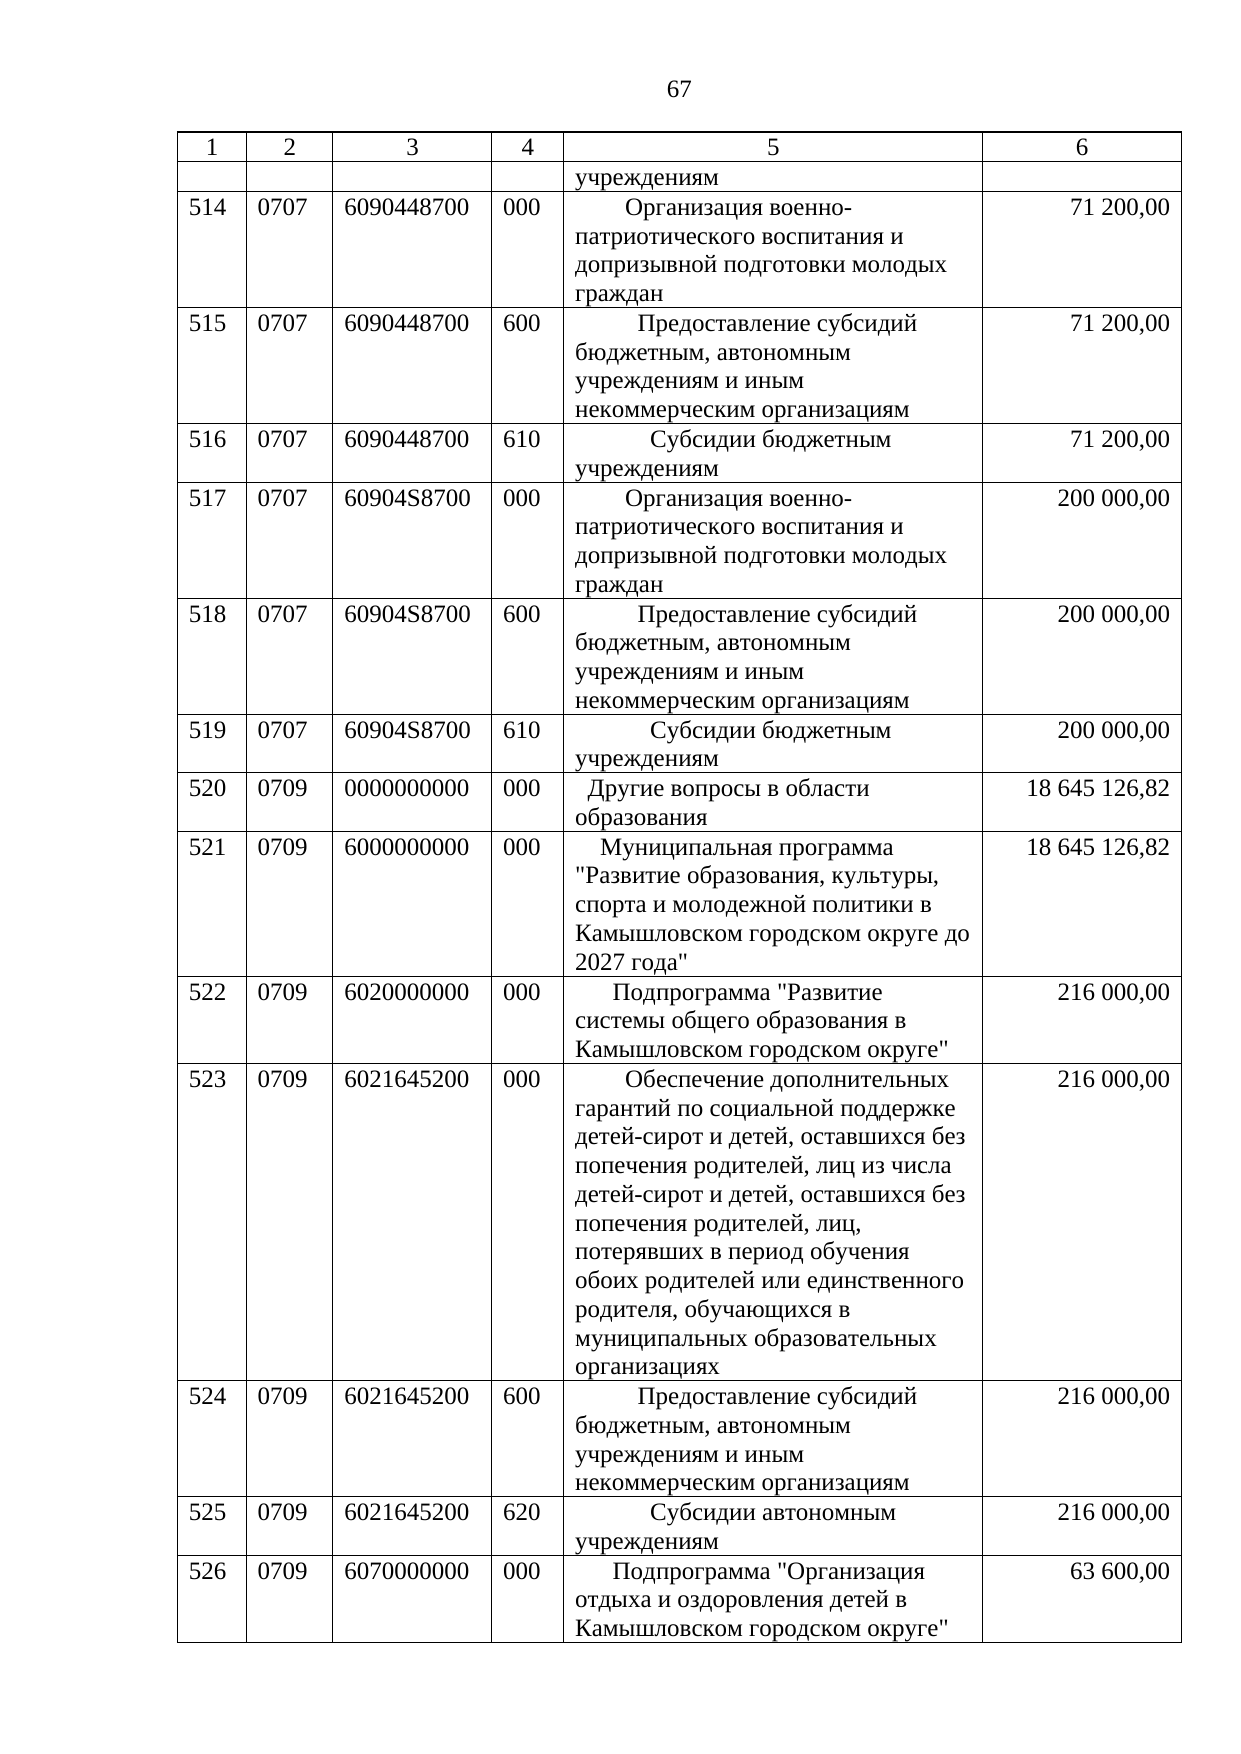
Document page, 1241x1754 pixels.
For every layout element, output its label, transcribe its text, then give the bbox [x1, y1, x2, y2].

table_cell 0000000000 [333, 773, 491, 831]
table_cell 0707 [247, 308, 332, 423]
table_cell 620 [492, 1497, 563, 1555]
table_cell 520 [178, 773, 246, 831]
table_cell учреждениям [564, 162, 982, 191]
table_header 5 [564, 133, 982, 161]
table_cell 6021645200 [333, 1497, 491, 1555]
table_cell 0707 [247, 599, 332, 714]
table_cell 6090448700 [333, 424, 491, 482]
table_header 4 [492, 133, 563, 161]
table_cell Организация военно-патриотического воспитания и допризывной подготовки молодых граждан [564, 483, 982, 598]
table_cell Субсидии бюджетным учреждениям [564, 424, 982, 482]
table_cell 0709 [247, 1556, 332, 1642]
table_cell 518 [178, 599, 246, 714]
table_cell 600 [492, 1381, 563, 1496]
table_cell 18 645 126,82 [983, 773, 1181, 831]
table_cell 6021645200 [333, 1381, 491, 1496]
table_cell 0709 [247, 1497, 332, 1555]
table_cell [247, 162, 332, 191]
table_cell Субсидии бюджетным учреждениям [564, 715, 982, 772]
table_cell 000 [492, 773, 563, 831]
table_cell 6000000000 [333, 832, 491, 976]
table_cell 71 200,00 [983, 192, 1181, 307]
table_cell 6020000000 [333, 977, 491, 1063]
table_cell 514 [178, 192, 246, 307]
table_cell 216 000,00 [983, 1064, 1181, 1380]
table_header 3 [333, 133, 491, 161]
table_cell 000 [492, 1556, 563, 1642]
table_cell 6090448700 [333, 308, 491, 423]
table_cell Обеспечение дополнительных гарантий по социальной поддержке детей-сирот и детей, оставшихся без попечения родителей, лиц из числа детей-сирот и детей, оставшихся без попечения родителей, лиц, потерявших в период обучения обоих родителей или единственного родителя, обучающихся в муниципальных образовательных организациях [564, 1064, 982, 1380]
table_cell Организация военно-патриотического воспитания и допризывной подготовки молодых граждан [564, 192, 982, 307]
table_cell Муниципальная программа "Развитие образования, культуры, спорта и молодежной политики в Камышловском городском округе до 2027 года" [564, 832, 982, 976]
table_cell 6070000000 [333, 1556, 491, 1642]
table_cell 525 [178, 1497, 246, 1555]
table_cell 63 600,00 [983, 1556, 1181, 1642]
table_cell 200 000,00 [983, 599, 1181, 714]
table_cell [178, 162, 246, 191]
table_cell 0707 [247, 483, 332, 598]
table_cell 000 [492, 832, 563, 976]
table_cell 216 000,00 [983, 1381, 1181, 1496]
table_cell Другие вопросы в области образования [564, 773, 982, 831]
table_cell 0707 [247, 192, 332, 307]
table_cell 18 645 126,82 [983, 832, 1181, 976]
table_cell 216 000,00 [983, 1497, 1181, 1555]
table_cell 610 [492, 424, 563, 482]
table_cell 523 [178, 1064, 246, 1380]
table_cell 6021645200 [333, 1064, 491, 1380]
table_cell 517 [178, 483, 246, 598]
table_cell 600 [492, 599, 563, 714]
table_header 6 [983, 133, 1181, 161]
table_cell Подпрограмма "Организация отдыха и оздоровления детей в Камышловском городском округе" [564, 1556, 982, 1642]
table_header 2 [247, 133, 332, 161]
table_cell 71 200,00 [983, 424, 1181, 482]
table_cell 526 [178, 1556, 246, 1642]
table_cell 200 000,00 [983, 715, 1181, 772]
table_cell Предоставление субсидий бюджетным, автономным учреждениям и иным некоммерческим организациям [564, 599, 982, 714]
table_cell 0709 [247, 1064, 332, 1380]
table_cell 60904S8700 [333, 715, 491, 772]
table_cell 524 [178, 1381, 246, 1496]
table_cell Предоставление субсидий бюджетным, автономным учреждениям и иным некоммерческим организациям [564, 1381, 982, 1496]
table_cell Предоставление субсидий бюджетным, автономным учреждениям и иным некоммерческим организациям [564, 308, 982, 423]
table_cell 610 [492, 715, 563, 772]
table_cell 000 [492, 977, 563, 1063]
table_cell 60904S8700 [333, 483, 491, 598]
table_cell 0709 [247, 977, 332, 1063]
table_cell [333, 162, 491, 191]
table_cell 71 200,00 [983, 308, 1181, 423]
table_cell 515 [178, 308, 246, 423]
table_cell [983, 162, 1181, 191]
table_cell Субсидии автономным учреждениям [564, 1497, 982, 1555]
table_cell [492, 162, 563, 191]
table_cell 000 [492, 1064, 563, 1380]
table_header 1 [178, 133, 246, 161]
table_cell 0709 [247, 832, 332, 976]
table_cell 519 [178, 715, 246, 772]
table_cell 200 000,00 [983, 483, 1181, 598]
table_cell 216 000,00 [983, 977, 1181, 1063]
table_cell 600 [492, 308, 563, 423]
table_cell 0707 [247, 424, 332, 482]
table_cell 516 [178, 424, 246, 482]
table_cell 000 [492, 192, 563, 307]
table_cell 60904S8700 [333, 599, 491, 714]
table_cell 0709 [247, 1381, 332, 1496]
table_cell 000 [492, 483, 563, 598]
table_cell 6090448700 [333, 192, 491, 307]
table_cell Подпрограмма "Развитие системы общего образования в Камышловском городском округе" [564, 977, 982, 1063]
table_cell 522 [178, 977, 246, 1063]
table_cell 521 [178, 832, 246, 976]
table_cell 0707 [247, 715, 332, 772]
table_cell 0709 [247, 773, 332, 831]
